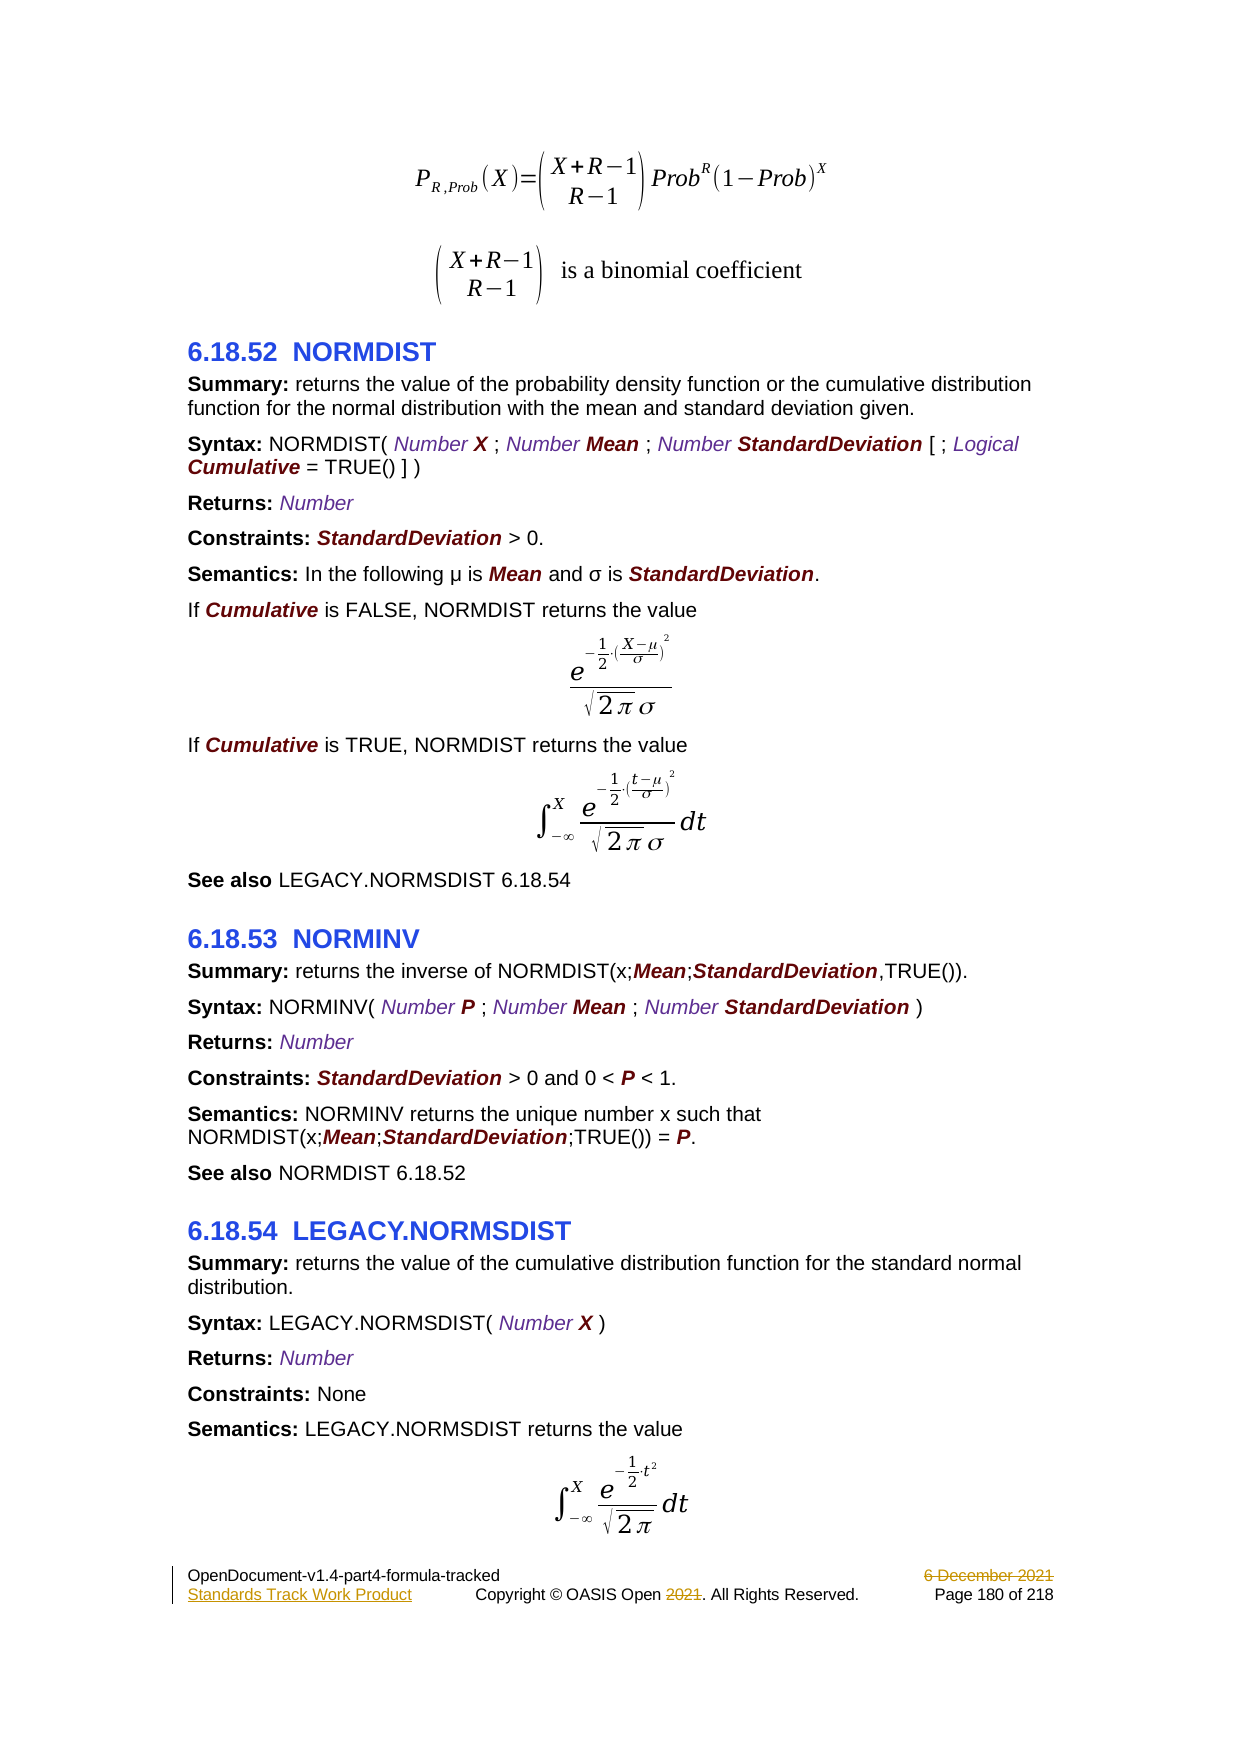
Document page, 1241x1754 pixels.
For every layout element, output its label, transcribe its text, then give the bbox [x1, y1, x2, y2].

text Syntax: NORMINV( Number P ; Number Mean ; Number StandardDeviation ) [187, 995, 1053, 1019]
text Summary: returns the inverse of NORMDIST(x;Mean;StandardDeviation,TRUE()). [187, 959, 1053, 983]
text Constraints: StandardDeviation > 0. [187, 527, 1053, 550]
text Semantics: In the following μ is Mean and σ is StandardDeviation. [187, 562, 1053, 586]
text Syntax: NORMDIST( Number X ; Number Mean ; Number StandardDeviation [ ; Logical Cumulative = TRUE() ] ) [187, 432, 1053, 479]
text If Cumulative is TRUE, NORMDIST returns the value [187, 733, 1053, 757]
text Syntax: LEGACY.NORMSDIST( Number X ) [187, 1311, 1053, 1334]
subtitle NORMINV [187, 923, 1053, 953]
text Semantics: LEGACY.NORMSDIST returns the value [187, 1418, 1053, 1441]
text See also NORMDIST 6.18.52 [187, 1161, 1053, 1185]
text See also LEGACY.NORMSDIST 6.18.54 [187, 869, 1053, 892]
text If Cumulative is FALSE, NORMDIST returns the value [187, 598, 1053, 622]
subtitle LEGACY.NORMSDIST [187, 1216, 1053, 1246]
text Returns: Number [187, 1347, 1053, 1370]
text Constraints: None [187, 1382, 1053, 1406]
text Constraints: StandardDeviation > 0 and 0 < P < 1. [187, 1066, 1053, 1090]
text Summary: returns the value of the probability density function or the cumulative distribution function for the normal distribution with the mean and standard deviation given. [187, 373, 1053, 420]
subtitle NORMDIST [187, 337, 1053, 367]
text Returns: Number [187, 1031, 1053, 1054]
text Summary: returns the value of the cumulative distribution function for the standard normal distribution. [187, 1252, 1053, 1299]
text Semantics: NORMINV returns the unique number x such that NORMDIST(x;Mean;StandardDeviation;TRUE()) = P. [187, 1102, 1053, 1149]
text Returns: Number [187, 491, 1053, 515]
